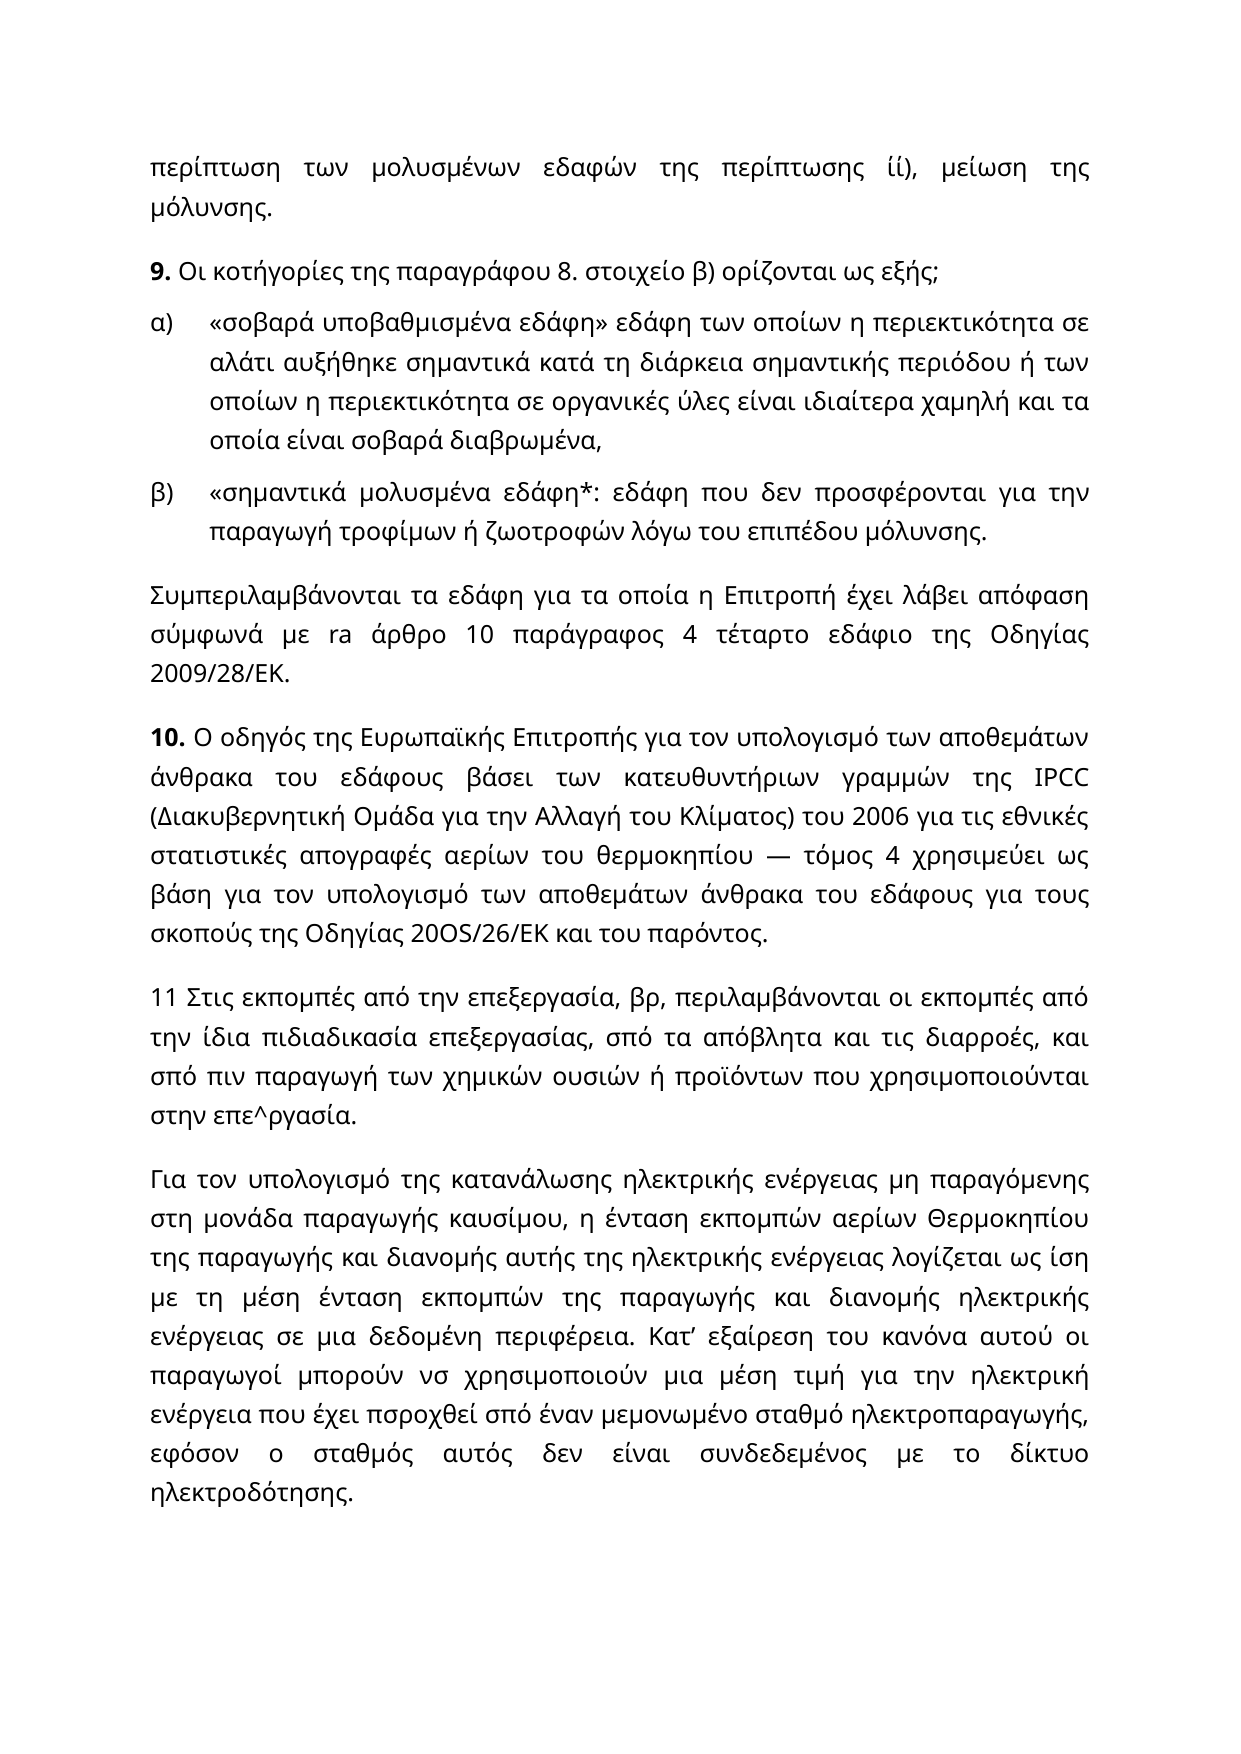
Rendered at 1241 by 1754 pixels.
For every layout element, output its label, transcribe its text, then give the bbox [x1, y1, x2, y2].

text Συμπεριλαμβάνονται τα εδάφη για τα οποία η Επιτροπή έχει λάβει απόφαση σύμφωνά με ra άρθρο 10 παράγραφος 4 τέταρτο εδάφιο της Οδηγίας 2009/28/ΕΚ. [150, 577, 1090, 690]
text Για τον υπολογισμό της κατανάλωσης ηλεκτρικής ενέργειας μη παραγόμενης στη μονάδα παραγωγής καυσίμου, η ένταση εκπομπών αερίων Θερμοκηπίου της παραγωγής και διανομής αυτής της ηλεκτρικής ενέργειας λογίζεται ως ίση με τη μέση ένταση εκπομπών της παραγωγής και διανομής ηλεκτρικής ενέργειας σε μια δεδομένη περιφέρεια. Κατ’ εξαίρεση του κανόνα αυτού οι παραγωγοί μπορούν νσ χρησιμοποιούν μια μέση τιμή για την ηλεκτρική ενέργεια που έχει πσροχθεί σπό έναν μεμονωμένο σταθμό ηλεκτροπαραγωγής, εφόσον ο σταθμός αυτός δεν είναι συνδεδεμένος με το δίκτυο ηλεκτροδότησης. [150, 1162, 1090, 1509]
text περίπτωση των μολυσμένων εδαφών της περίπτωσης ίί), μείωση της μόλυνσης. [150, 150, 1090, 223]
list α) «σοβαρά υποβαθμισμένα εδάφη» εδάφη των οποίων η περιεκτικότητα σε αλάτι αυξήθηκε σημαντικά κατά τη διάρκεια σημαντικής περιόδου ή των οποίων η περιεκτικότητα σε οργανικές ύλες είναι ιδιαίτερα χαμηλή και τα οποία είναι σοβαρά διαβρωμένα, [150, 305, 1090, 457]
list β) «σημαντικά μολυσμένα εδάφη*: εδάφη που δεν προσφέρονται για την παραγωγή τροφίμων ή ζωοτροφών λόγω του επιπέδου μόλυνσης. [150, 474, 1090, 547]
text 11 Στις εκπομπές από την επεξεργασία, βρ, περιλαμβάνονται οι εκπομπές από την ίδια πιδιαδικασία επεξεργασίας, σπό τα απόβλητα και τις διαρροές, και σπό πιν παραγωγή των χημικών ουσιών ή προϊόντων που χρησιμοποιούνται στην επε^ργασία. [150, 980, 1090, 1132]
text 9. Οι κοτήγορίες της παραγράφου 8. στοιχείο β) ορίζονται ως εξής; [150, 253, 1090, 287]
text 10. Ο οδηγός της Ευρωπαϊκής Επιτροπής για τον υπολογισμό των αποθεμάτων άνθρακα του εδάφους βάσει των κατευθυντήριων γραμμών της IPCC (Διακυβερνητική Ομάδα για την Αλλαγή του Κλίματος) του 2006 για τις εθνικές στατιστικές απογραφές αερίων του θερμοκηπίου — τόμος 4 χρησιμεύει ως βάση για τον υπολογισμό των αποθεμάτων άνθρακα του εδάφους για τους σκοπούς της Οδηγίας 20OS/26/EK και του παρόντος. [150, 720, 1090, 950]
